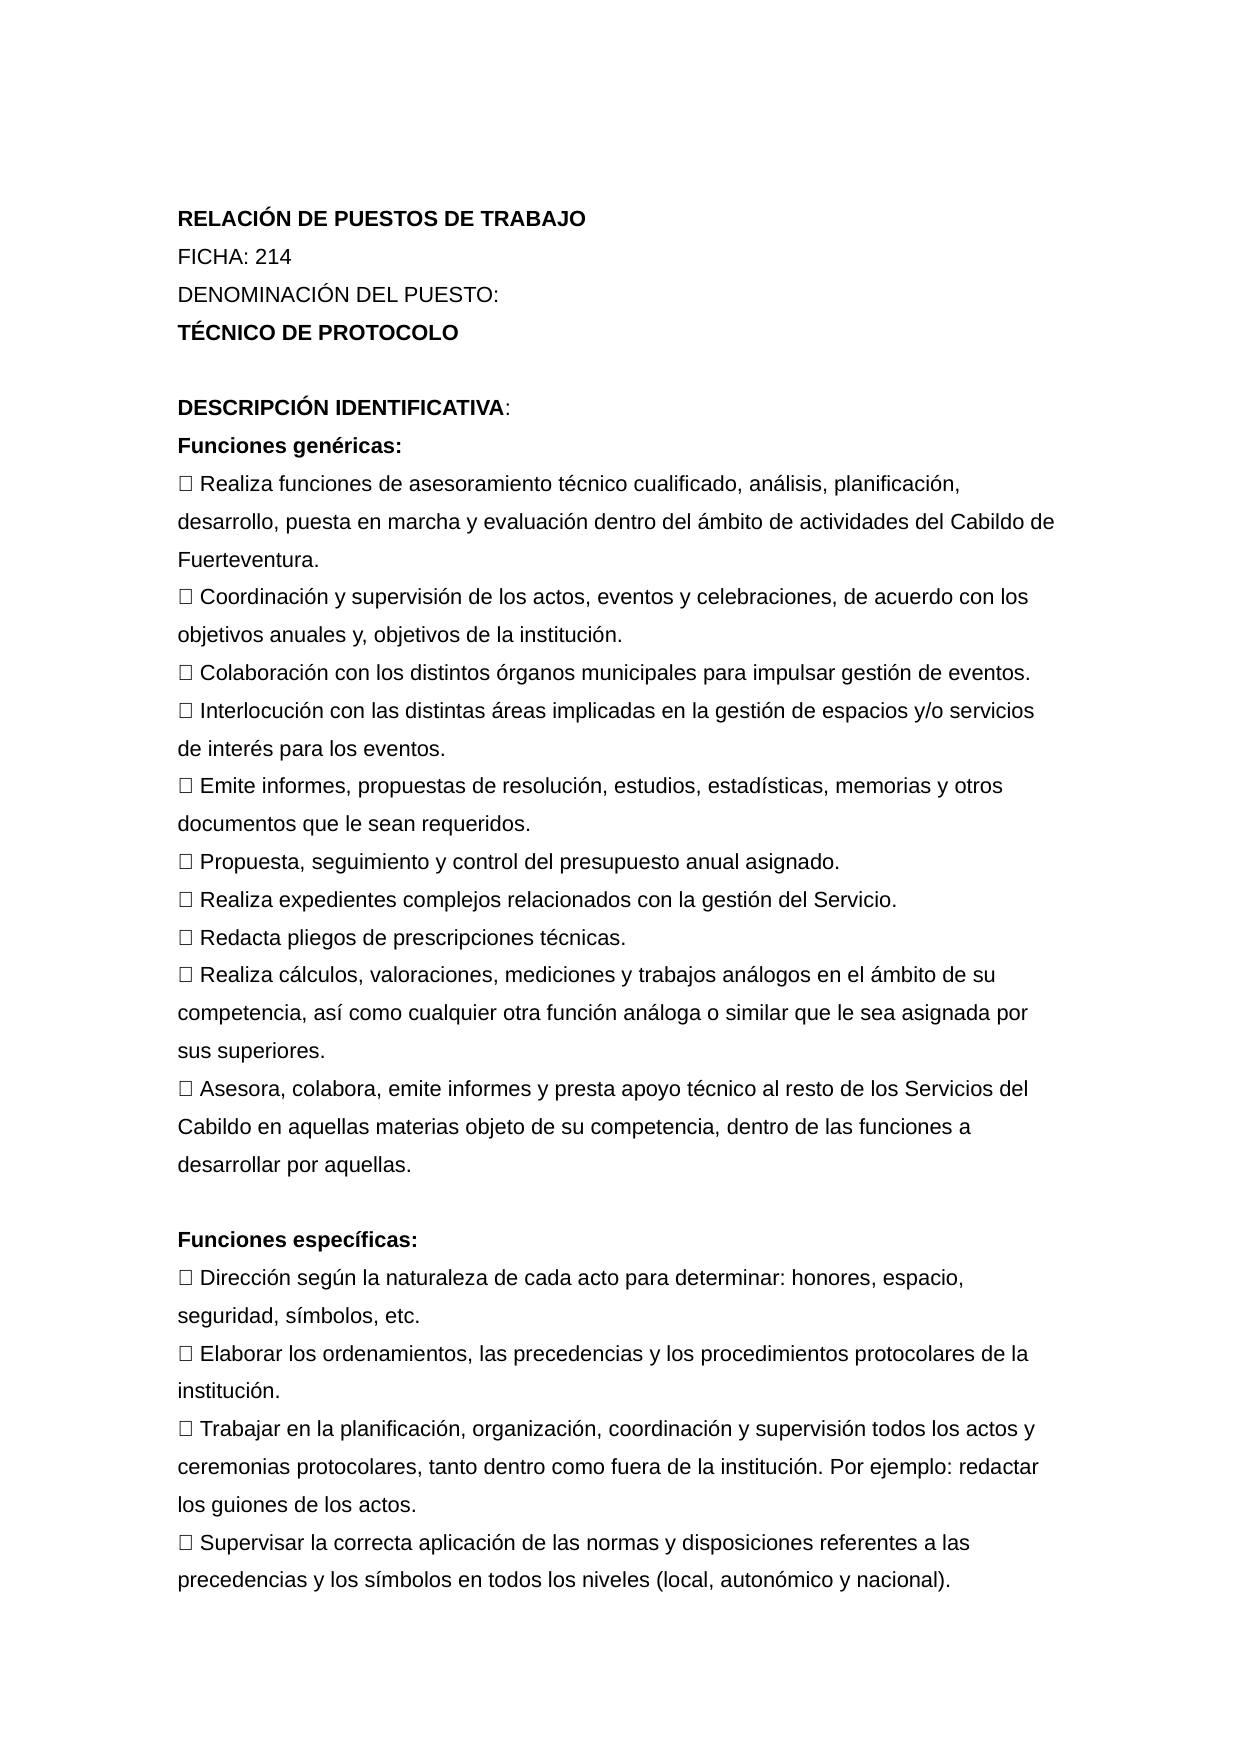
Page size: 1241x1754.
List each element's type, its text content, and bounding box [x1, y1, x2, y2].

text  Trabajar en la planificación, organización, coordinación y supervisión todos los actos y ceremonias protocolares, tanto dentro como fuera de la institución. Por ejemplo: redactar los guiones de los actos. [177, 1416, 1063, 1517]
text  Propuesta, seguimiento y control del presupuesto anual asignado. [177, 849, 1063, 874]
text  Elaborar los ordenamientos, las precedencias y los procedimientos protocolares de la institución. [177, 1341, 1063, 1403]
text DENOMINACIÓN DEL PUESTO: [177, 282, 1063, 307]
text DESCRIPCIÓN IDENTIFICATIVA: [177, 395, 1063, 420]
text  Coordinación y supervisión de los actos, eventos y celebraciones, de acuerdo con los objetivos anuales y, objetivos de la institución. [177, 584, 1063, 647]
text FICHA: 214 [177, 244, 1063, 269]
text  Emite informes, propuestas de resolución, estudios, estadísticas, memorias y otros documentos que le sean requeridos. [177, 773, 1063, 836]
text  Supervisar la correcta aplicación de las normas y disposiciones referentes a las precedencias y los símbolos en todos los niveles (local, autonómico y nacional). [177, 1529, 1063, 1593]
text  Redacta pliegos de prescripciones técnicas. [177, 924, 1063, 950]
text  Asesora, colabora, emite informes y presta apoyo técnico al resto de los Servicios del Cabildo en aquellas materias objeto de su competencia, dentro de las funciones a desarrollar por aquellas. [177, 1076, 1063, 1177]
text  Realiza expedientes complejos relacionados con la gestión del Servicio. [177, 887, 1063, 912]
text RELACIÓN DE PUESTOS DE TRABAJO [177, 206, 1063, 231]
text  Realiza funciones de asesoramiento técnico cualificado, análisis, planificación, desarrollo, puesta en marcha y evaluación dentro del ámbito de actividades del Cabildo de Fuerteventura. [177, 471, 1063, 572]
text  Dirección según la naturaleza de cada acto para determinar: honores, espacio, seguridad, símbolos, etc. [177, 1265, 1063, 1328]
text  Colaboración con los distintos órganos municipales para impulsar gestión de eventos. [177, 660, 1063, 685]
text Funciones específicas: [177, 1227, 1063, 1252]
text Funciones genéricas: [177, 433, 1063, 458]
text  Realiza cálculos, valoraciones, mediciones y trabajos análogos en el ámbito de su competencia, así como cualquier otra función análoga o similar que le sea asignada por sus superiores. [177, 962, 1063, 1063]
text  Interlocución con las distintas áreas implicadas en la gestión de espacios y/o servicios de interés para los eventos. [177, 698, 1063, 761]
text TÉCNICO DE PROTOCOLO [177, 319, 1063, 345]
